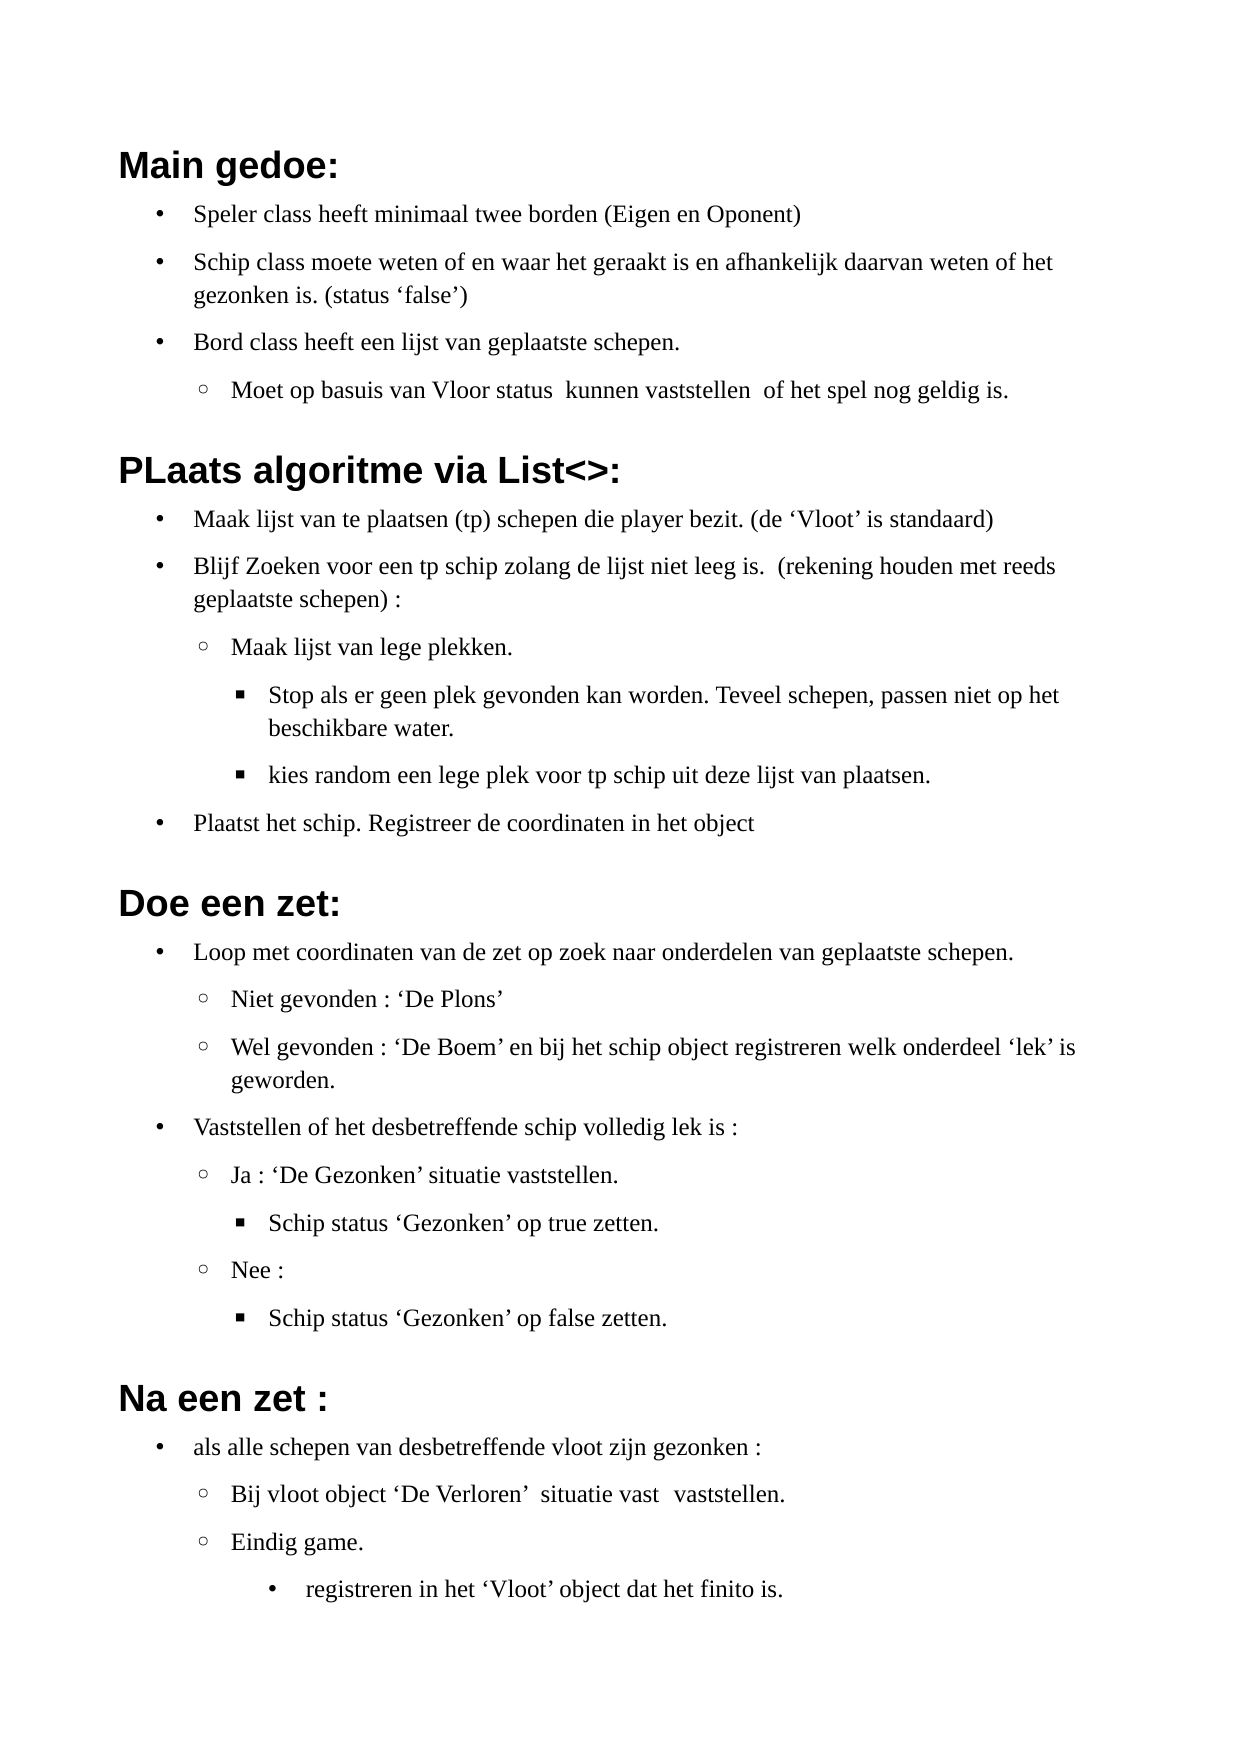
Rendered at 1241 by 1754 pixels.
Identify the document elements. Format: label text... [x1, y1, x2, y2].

list kies random een lege plek voor tp schip uit deze lijst van plaatsen. [231, 760, 1122, 789]
subtitle PLaats algoritme via List<>: [118, 448, 1122, 491]
list Moet op basuis van Vloor status kunnen vaststellen of het spel nog geldig is. [193, 375, 1122, 404]
list Schip status ‘Gezonken’ op false zetten. [231, 1303, 1122, 1332]
list Plaatst het schip. Registreer de coordinaten in het object [156, 808, 1122, 837]
list Maak lijst van lege plekken. [193, 632, 1122, 661]
list Wel gevonden : ‘De Boem’ en bij het schip object registreren welk onderdeel ‘lek’ is geworden. [193, 1032, 1122, 1094]
subtitle Doe een zet: [118, 881, 1122, 924]
subtitle Na een zet : [118, 1376, 1122, 1419]
list Speler class heeft minimaal twee borden (Eigen en Oponent) [156, 199, 1122, 228]
list als alle schepen van desbetreffende vloot zijn gezonken : [156, 1432, 1122, 1460]
list Maak lijst van te plaatsen (tp) schepen die player bezit. (de ‘Vloot’ is standaard) [156, 504, 1122, 533]
list Schip class moete weten of en waar het geraakt is en afhankelijk daarvan weten of het gezonken is. (status ‘false’) [156, 247, 1122, 309]
list Nee : [193, 1255, 1122, 1284]
list Ja : ‘De Gezonken’ situatie vaststellen. [193, 1160, 1122, 1189]
list registreren in het ‘Vloot’ object dat het finito is. [268, 1574, 1122, 1603]
list Loop met coordinaten van de zet op zoek naar onderdelen van geplaatste schepen. [156, 937, 1122, 965]
list Schip status ‘Gezonken’ op true zetten. [231, 1208, 1122, 1236]
list Stop als er geen plek gevonden kan worden. Teveel schepen, passen niet op het beschikbare water. [231, 680, 1122, 741]
list Niet gevonden : ‘De Plons’ [193, 984, 1122, 1013]
list Bord class heeft een lijst van geplaatste schepen. [156, 327, 1122, 356]
list Vaststellen of het desbetreffende schip volledig lek is : [156, 1112, 1122, 1141]
list Blijf Zoeken voor een tp schip zolang de lijst niet leeg is. (rekening houden met reeds geplaatste schepen) : [156, 551, 1122, 613]
list Eindig game. [193, 1527, 1122, 1556]
list Bij vloot object ‘De Verloren’ situatie vast vaststellen. [193, 1479, 1122, 1508]
subtitle Main gedoe: [118, 143, 1122, 187]
